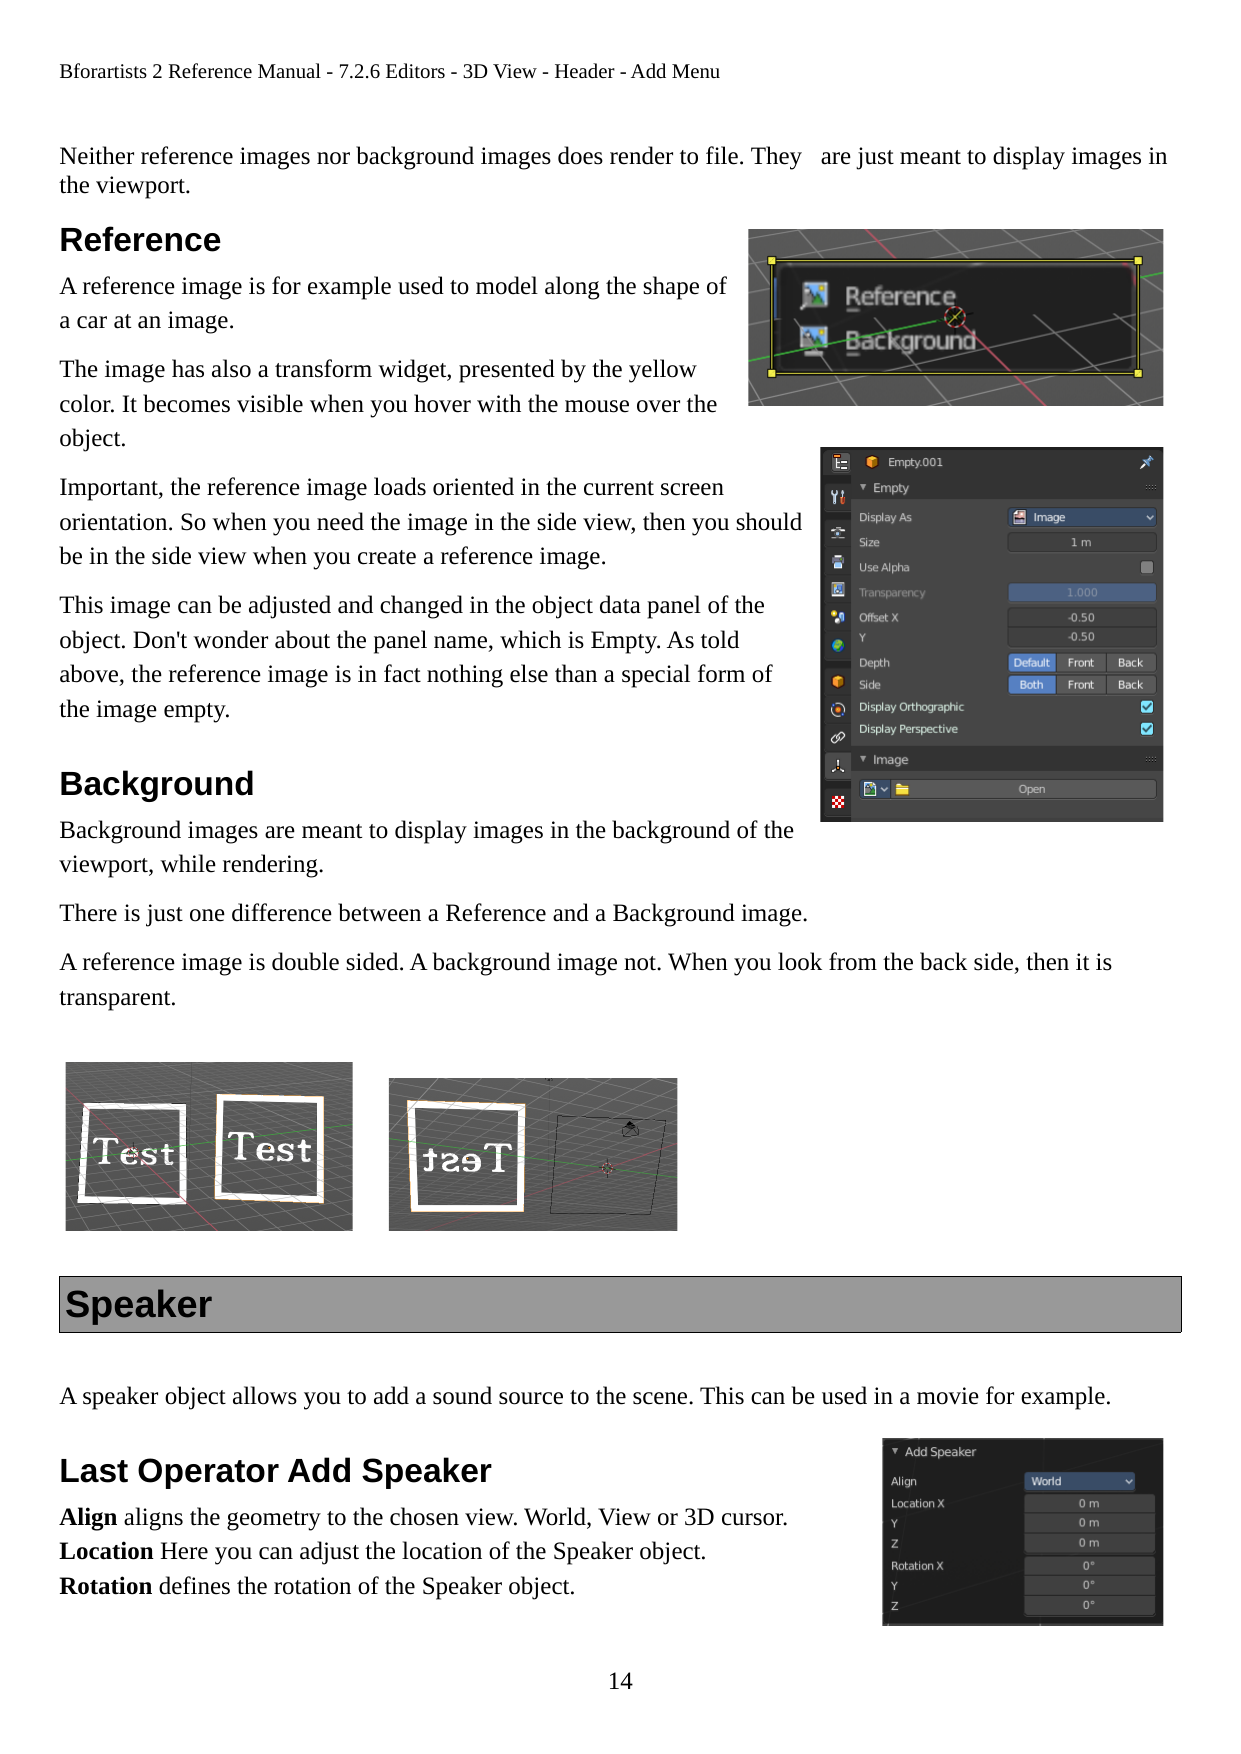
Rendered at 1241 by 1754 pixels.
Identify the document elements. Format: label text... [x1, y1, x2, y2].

subtitle Background [59, 764, 820, 802]
picture [388, 1078, 678, 1231]
picture [820, 447, 1164, 822]
subtitle [1164, 1451, 1181, 1489]
text Important, the reference image loads oriented in the current screen orientation. So when you need the image in the side view, then you should be in the side view when you create a reference image. [59, 472, 820, 570]
table_header Speaker [60, 1277, 1181, 1332]
subtitle [1164, 764, 1181, 802]
text Background images are meant to display images in the background of the viewport, while rendering. [59, 815, 1181, 878]
text The image has also a transform widget, presented by the yellow color. It becomes visible when you hover with the mouse over the object. [59, 354, 1181, 452]
text There is just one difference between a Reference and a Background image. [59, 898, 1181, 927]
text A reference image is for example used to model along the shape of a car at an image. [59, 271, 748, 334]
picture [748, 229, 1164, 406]
picture [882, 1438, 1164, 1626]
text Align aligns the geometry to the chosen view. World, View or 3D cursor. Location Here you can adjust the location of the Speaker object. Rotation defines the rotation of the Speaker object. [59, 1502, 882, 1599]
picture [65, 1062, 353, 1231]
text A reference image is double sided. A background image not. When you look from the back side, then it is transparent. [59, 947, 1181, 1011]
text A speaker object allows you to add a sound source to the scene. This can be used in a movie for example. [59, 1381, 1181, 1409]
text Neither reference images nor background images does render to file. They are just meant to display images in the viewport. [59, 141, 1181, 199]
subtitle Last Operator Add Speaker [59, 1451, 882, 1489]
subtitle Reference [59, 220, 1181, 258]
text This image can be adjusted and changed in the object data panel of the object. Don't wonder about the panel name, which is Empty. As told above, the reference image is in fact nothing else than a special form of the image empty. [59, 590, 820, 723]
